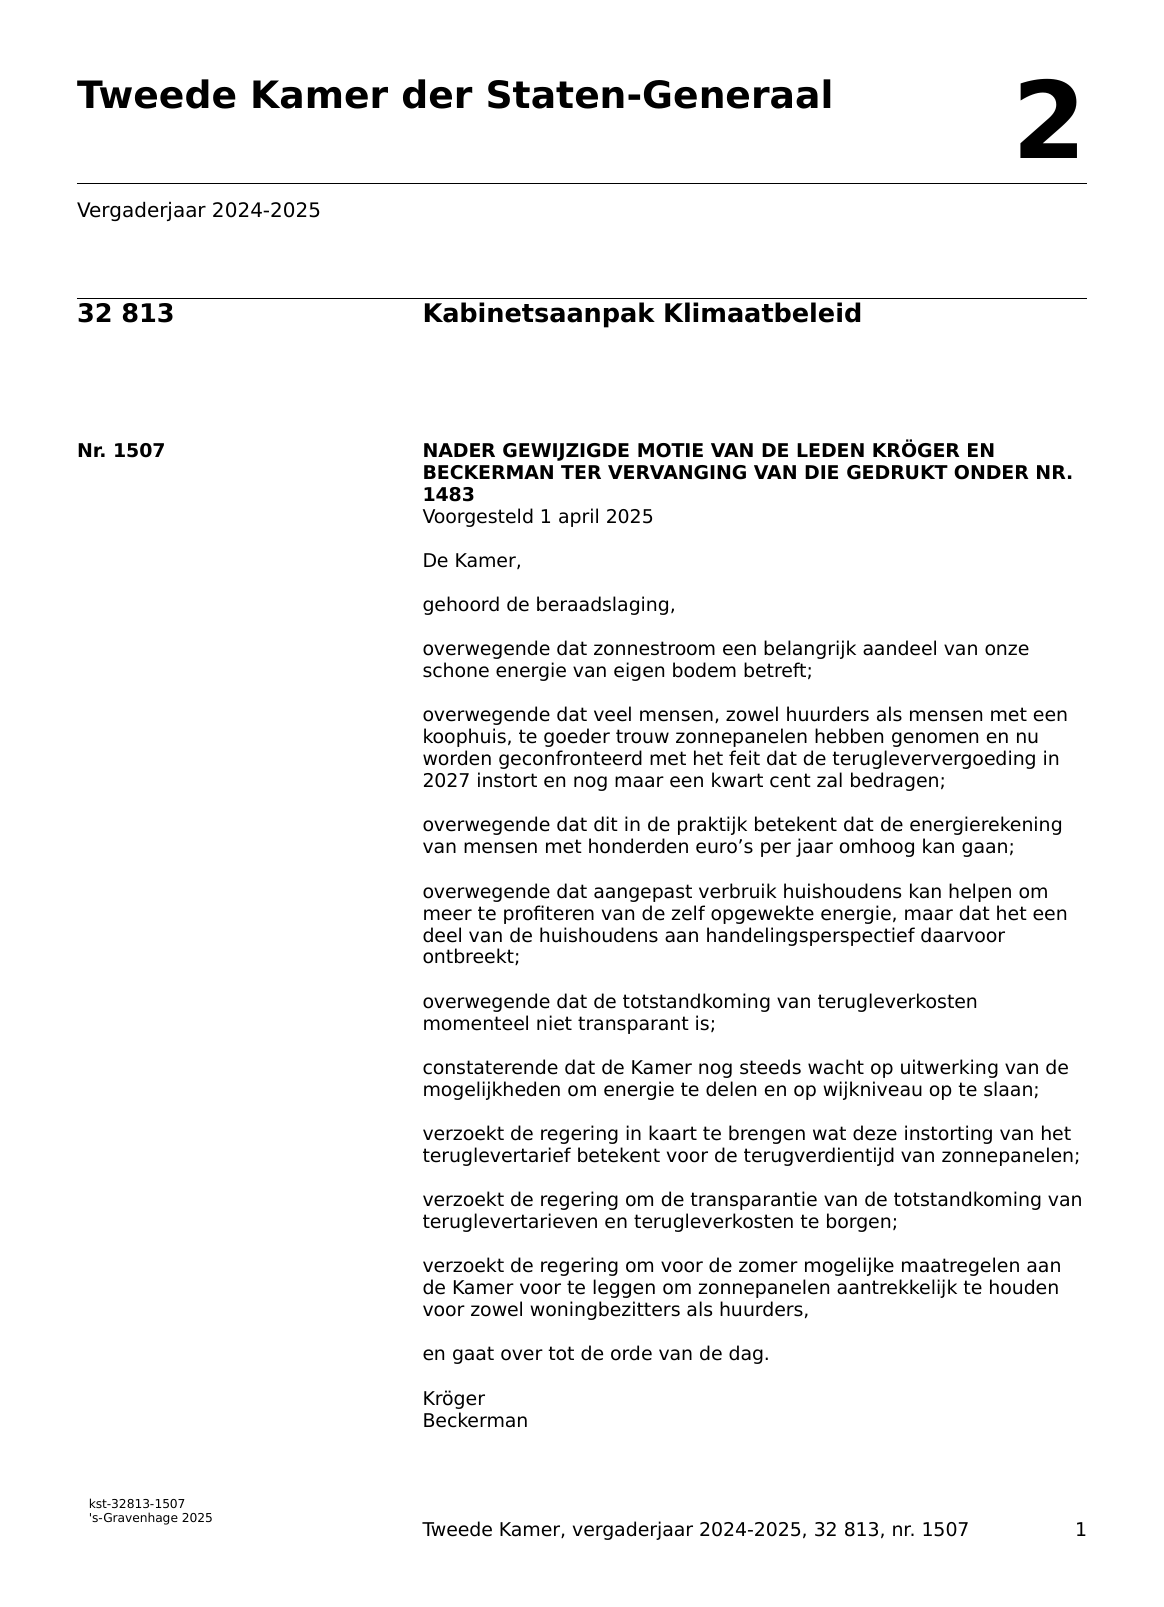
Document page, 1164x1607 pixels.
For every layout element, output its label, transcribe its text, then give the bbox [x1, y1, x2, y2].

text overwegende dat dit in de praktijk betekent dat de energierekening van mensen met honderden euro’s per jaar omhoog kan gaan; [422, 814, 1087, 858]
text 's-Gravenhage 2025 [88, 1511, 323, 1525]
text overwegende dat aangepast verbruik huishoudens kan helpen om meer te profiteren van de zelf opgewekte energie, maar dat het een deel van de huishoudens aan handelingsperspectief daarvoor ontbreekt; [422, 881, 1087, 968]
table_header Tweede Kamer der Staten-Generaal [77, 59, 886, 183]
text verzoekt de regering in kaart te brengen wat deze instorting van het teruglevertarief betekent voor de terugverdientijd van zonnepanelen; [422, 1123, 1087, 1167]
text verzoekt de regering om de transparantie van de totstandkoming van teruglevertarieven en terugleverkosten te borgen; [422, 1189, 1087, 1233]
text Voorgesteld 1 april 2025 [422, 506, 1087, 528]
table_cell Vergaderjaar 2024-2025 [77, 184, 1087, 298]
text overwegende dat de totstandkoming van terugleverkosten momenteel niet transparant is; [422, 991, 1087, 1034]
text gehoord de beraadslaging, [422, 594, 1087, 616]
text kst-32813-1507 [88, 1497, 323, 1511]
text De Kamer, [422, 550, 1087, 572]
text Beckerman [422, 1409, 1087, 1431]
text constaterende dat de Kamer nog steeds wacht op uitwerking van de mogelijkheden om energie te delen en op wijkniveau op te slaan; [422, 1057, 1087, 1101]
subtitle Nr. 1507 NADER GEWIJZIGDE MOTIE VAN DE LEDEN KRÖGER EN BECKERMAN TER VERVANGING VAN DIE GEDRUKT ONDER NR. 1483 [77, 440, 1087, 506]
text verzoekt de regering om voor de zomer mogelijke maatregelen aan de Kamer voor te leggen om zonnepanelen aantrekkelijk te houden voor zowel woningbezitters als huurders, [422, 1255, 1087, 1321]
text Kröger [422, 1387, 1087, 1409]
text overwegende dat zonnestroom een belangrijk aandeel van onze schone energie van eigen bodem betreft; [422, 638, 1087, 682]
text overwegende dat veel mensen, zowel huurders als mensen met een koophuis, te goeder trouw zonnepanelen hebben genomen en nu worden geconfronteerd met het feit dat de terugleververgoeding in 2027 instort en nog maar een kwart cent zal bedragen; [422, 704, 1087, 792]
text en gaat over tot de orde van de dag. [422, 1343, 1087, 1365]
table_header 2 [886, 59, 1087, 183]
subtitle 32 813 Kabinetsaanpak Klimaatbeleid [77, 299, 1087, 329]
